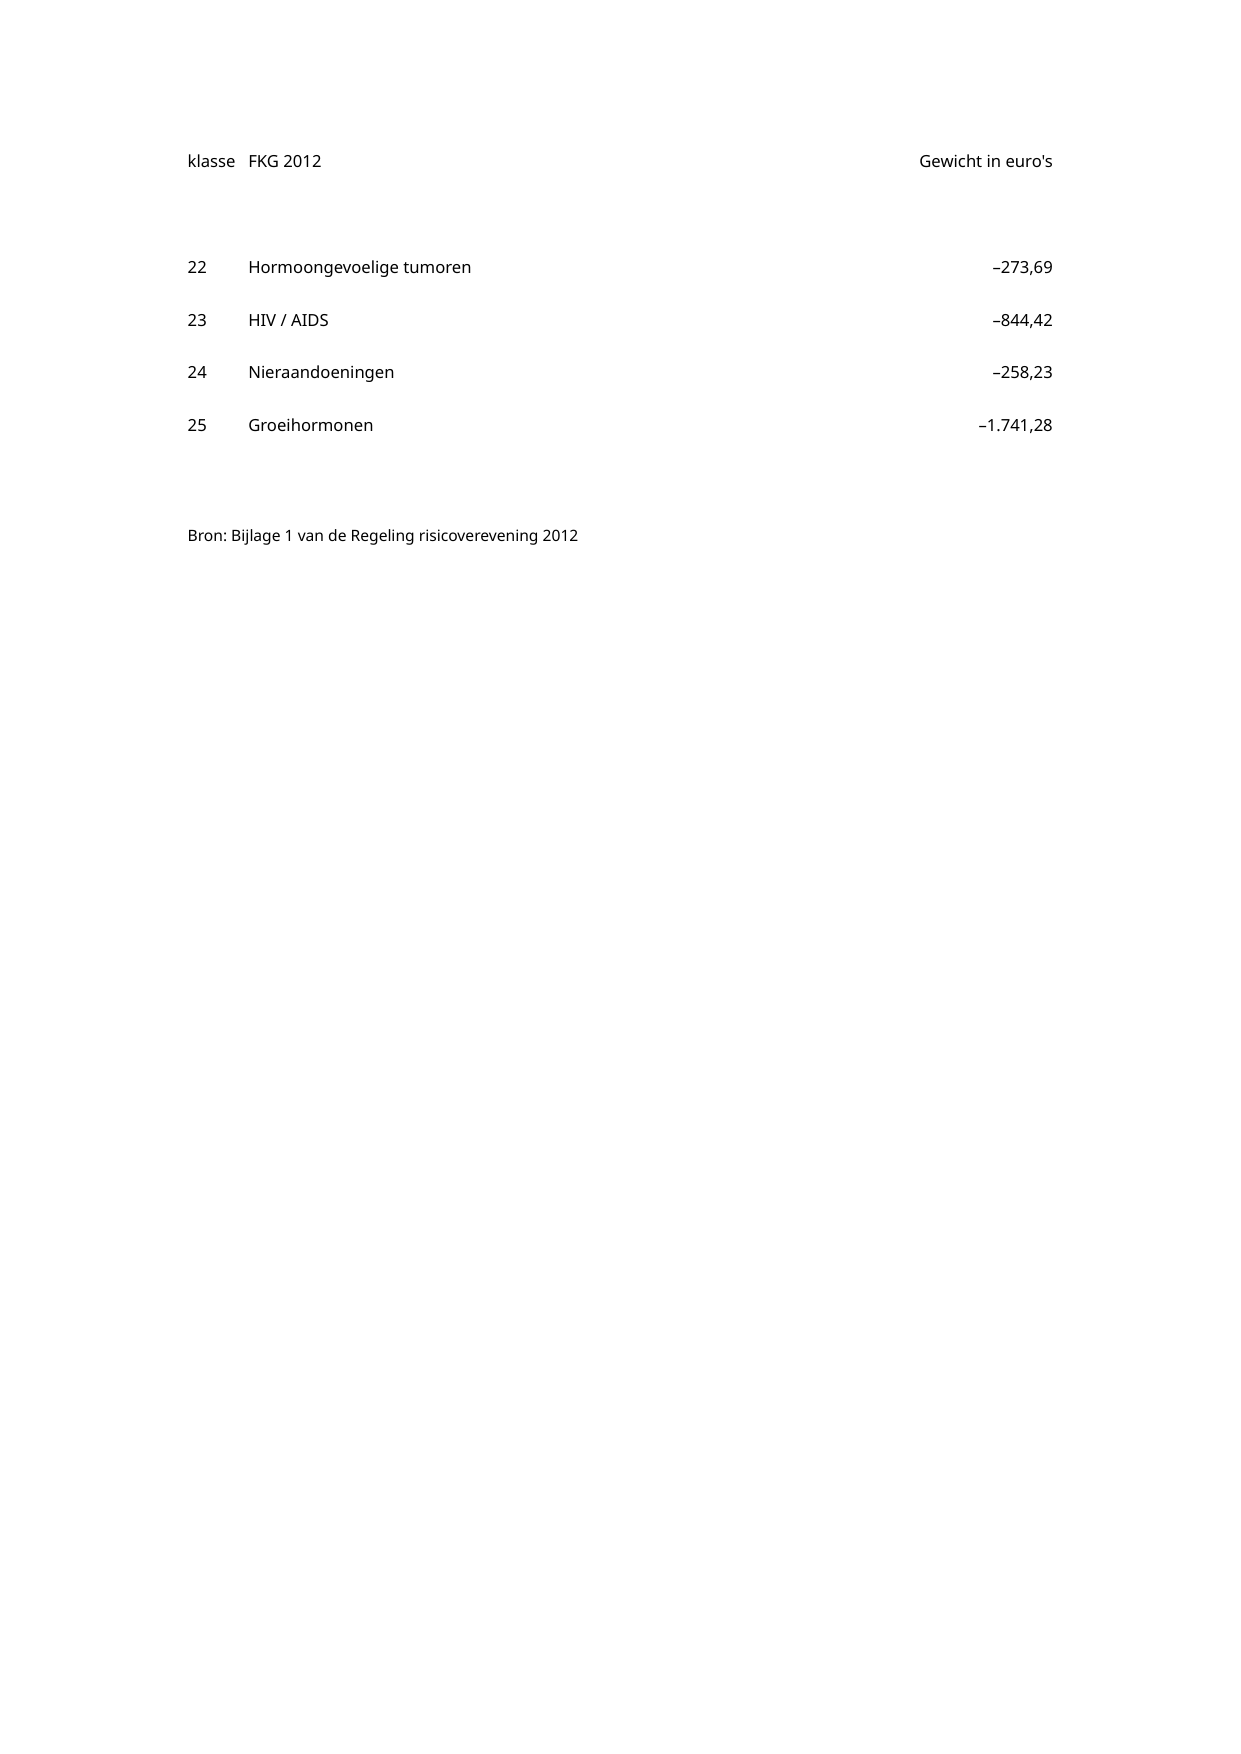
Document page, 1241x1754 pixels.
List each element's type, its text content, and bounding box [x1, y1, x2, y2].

table_cell Groeihormonen [248, 414, 784, 466]
table_header klasse [188, 150, 248, 203]
table_cell [784, 203, 1053, 255]
table_cell 24 [188, 361, 248, 413]
table_cell Hormoongevoelige tumoren [248, 255, 784, 308]
table_cell –844,42 [784, 308, 1053, 361]
table_cell 23 [188, 308, 248, 361]
table_cell –258,23 [784, 361, 1053, 413]
table_cell –1.741,28 [784, 414, 1053, 466]
text Bron: Bijlage 1 van de Regeling risicoverevening 2012 [187, 525, 1053, 546]
table_cell 22 [188, 255, 248, 308]
table_cell Nieraandoeningen [248, 361, 784, 413]
table_cell 25 [188, 414, 248, 466]
table_cell [248, 203, 784, 255]
table_header Gewicht in euro's [784, 150, 1053, 203]
table_cell –273,69 [784, 255, 1053, 308]
table_cell [188, 203, 248, 255]
table_header FKG 2012 [248, 150, 784, 203]
table_cell HIV / AIDS [248, 308, 784, 361]
